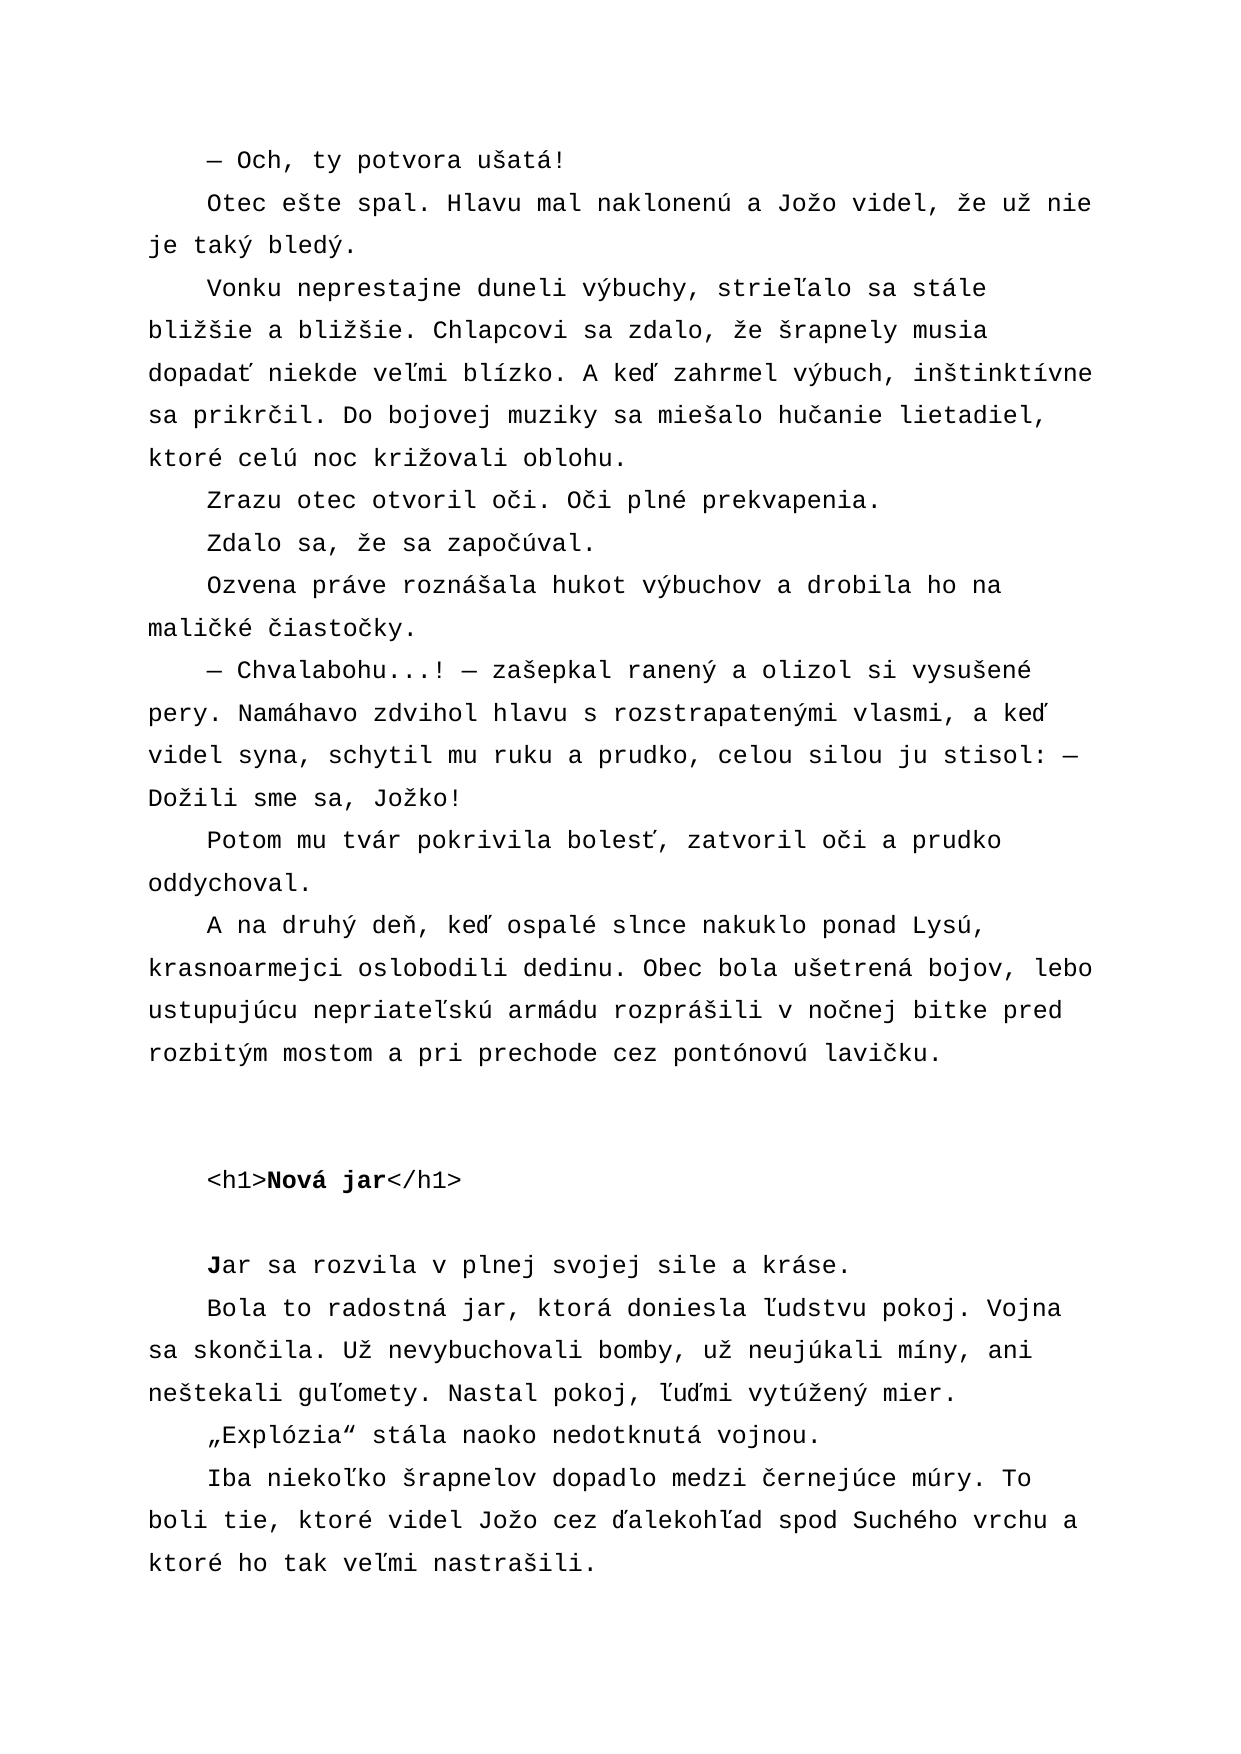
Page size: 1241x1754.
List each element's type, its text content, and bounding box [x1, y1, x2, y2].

text „Explózia“ stála naoko nedotknutá vojnou. [148, 1423, 1093, 1451]
text Otec ešte spal. Hlavu mal naklonenú a Jožo videl, že už nie je taký bledý. [148, 190, 1093, 261]
text Bola to radostná jar, ktorá doniesla ľudstvu pokoj. Vojna sa skončila. Už nevybuchovali bomby, už neujúkali míny, ani neštekali guľomety. Nastal pokoj, ľuďmi vytúžený mier. [148, 1295, 1093, 1408]
text <h1>Nová jar</h1> [148, 1168, 1093, 1196]
text Vonku neprestajne duneli výbuchy, strieľalo sa stále bližšie a bližšie. Chlapcovi sa zdalo, že šrapnely musia dopadať niekde veľmi blízko. A keď zahrmel výbuch, inštinktívne sa prikrčil. Do bojovej muziky sa miešalo hučanie lietadiel, ktoré celú noc križovali oblohu. [148, 275, 1093, 473]
text Ozvena práve roznášala hukot výbuchov a drobila ho na maličké čiastočky. [148, 573, 1093, 643]
text Potom mu tvár pokrivila bolesť, zatvoril oči a prudko oddychoval. [148, 828, 1093, 898]
text Jar sa rozvila v plnej svojej sile a kráse. [148, 1253, 1093, 1281]
text — Och, ty potvora ušatá! [148, 148, 1093, 176]
text Zrazu otec otvoril oči. Oči plné prekvapenia. [148, 488, 1093, 516]
text A na druhý deň, keď ospalé slnce nakuklo ponad Lysú, krasnoarmejci oslobodili dedinu. Obec bola ušetrená bojov, lebo ustupujúcu nepriateľskú armádu rozprášili v nočnej bitke pred rozbitým mostom a pri prechode cez pontónovú lavičku. [148, 913, 1093, 1068]
text Zdalo sa, že sa započúval. [148, 530, 1093, 558]
text Iba niekoľko šrapnelov dopadlo medzi černejúce múry. To boli tie, ktoré videl Jožo cez ďalekohľad spod Suchého vrchu a ktoré ho tak veľmi nastrašili. [148, 1465, 1093, 1578]
text — Chvalabohu...! — zašepkal ranený a olizol si vysušené pery. Namáhavo zdvihol hlavu s rozstrapatenými vlasmi, a keď videl syna, schytil mu ruku a prudko, celou silou ju stisol: — Dožili sme sa, Jožko! [148, 658, 1093, 813]
